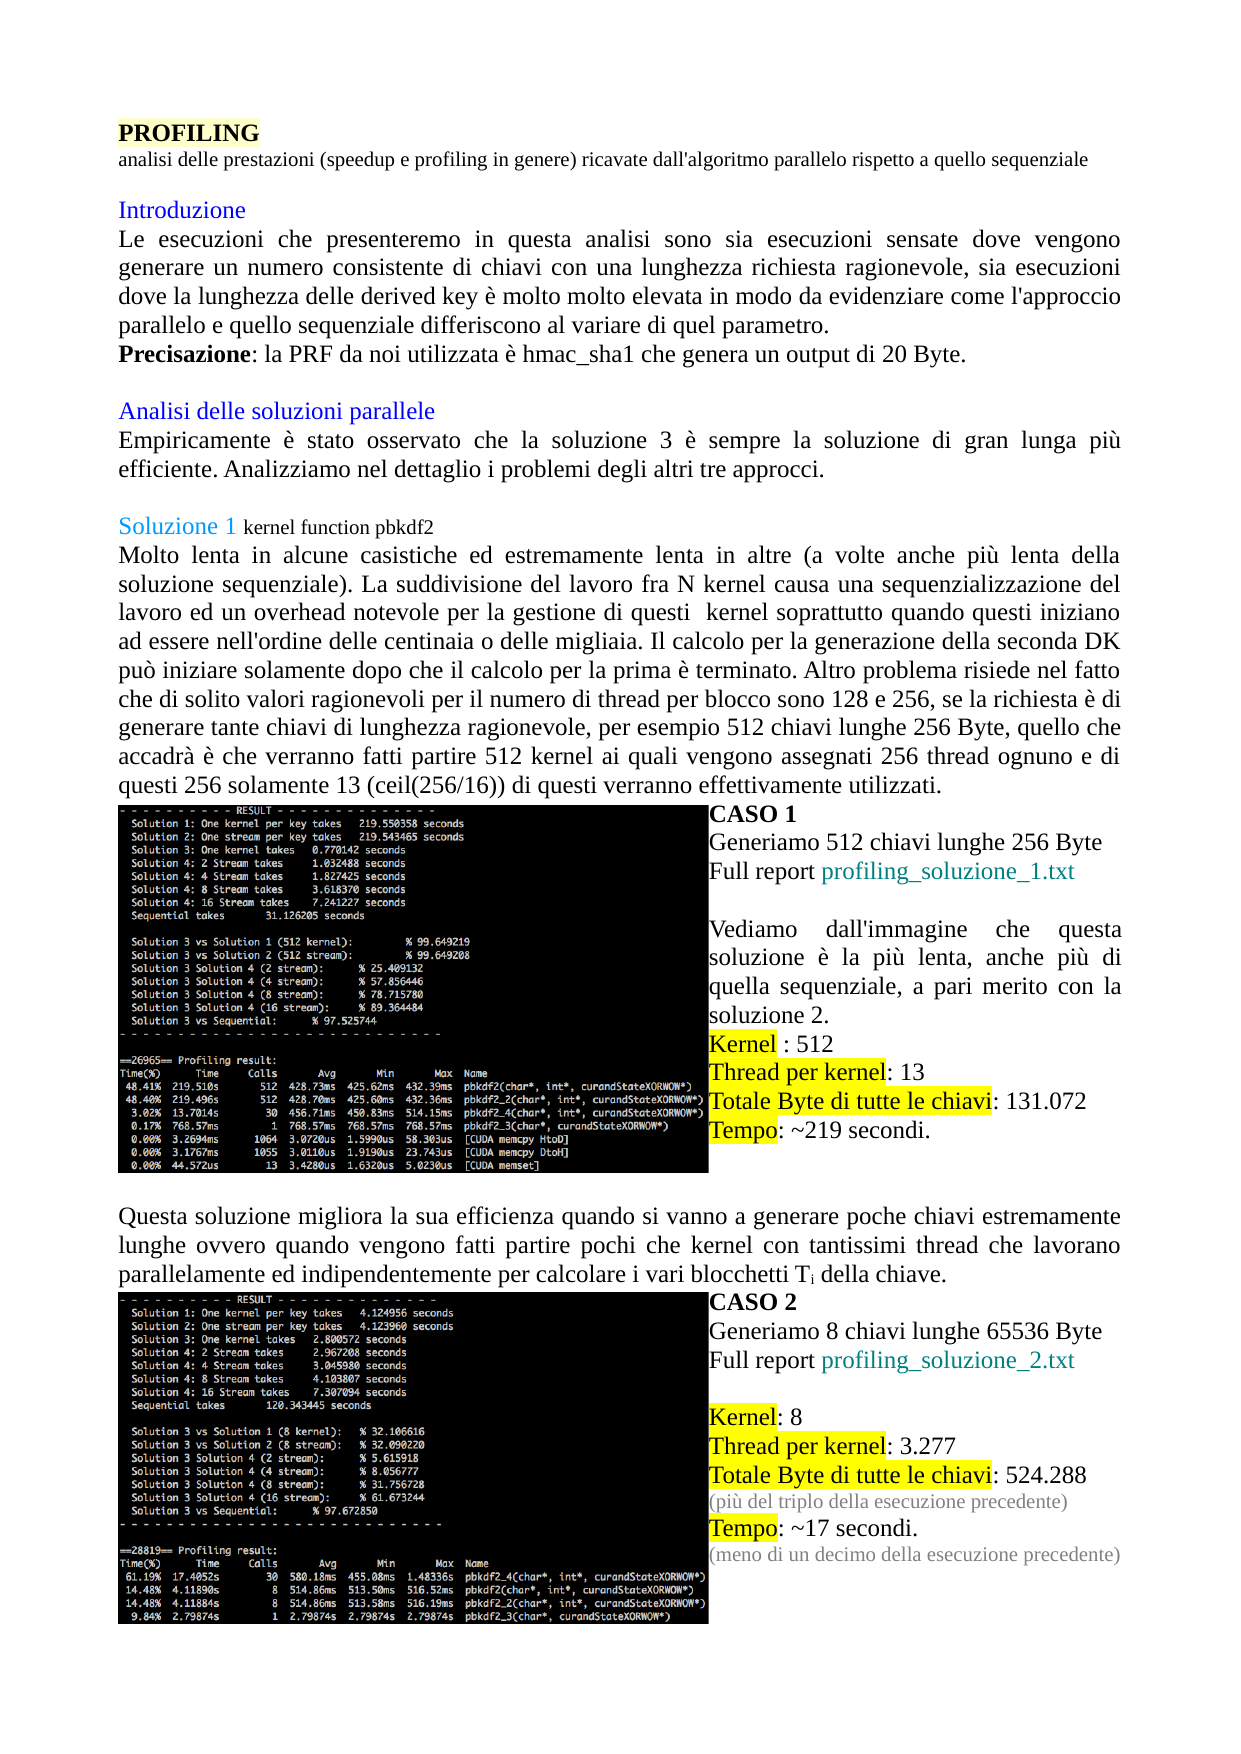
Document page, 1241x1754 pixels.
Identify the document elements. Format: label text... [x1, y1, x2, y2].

text Tempo: ~17 secondi. [709, 1513, 1122, 1542]
text Vediamo dall'immagine che questa soluzione è la più lenta, anche più di quella sequenziale, a pari merito con la soluzione 2. [709, 914, 1122, 1029]
text PROFILING [118, 118, 1122, 147]
text Full report profiling_soluzione_1.txt [709, 856, 1122, 885]
text (meno di un decimo della esecuzione precedente) [709, 1542, 1122, 1566]
text Kernel: 8 [709, 1402, 1122, 1431]
text Generiamo 512 chiavi lunghe 256 Byte [709, 827, 1122, 856]
text Totale Byte di tutte le chiavi: 524.288 [709, 1460, 1122, 1489]
picture [118, 805, 709, 1173]
picture [118, 1292, 709, 1624]
text (più del triplo della esecuzione precedente) [709, 1489, 1122, 1513]
text analisi delle prestazioni (speedup e profiling in genere) ricavate dall'algoritmo parallelo rispetto a quello sequenziale [118, 147, 1122, 171]
text Thread per kernel: 3.277 [709, 1431, 1122, 1460]
text Molto lenta in alcune casistiche ed estremamente lenta in altre (a volte anche più lenta della soluzione sequenziale). La suddivisione del lavoro fra N kernel causa una sequenzializzazione del lavoro ed un overhead notevole per la gestione di questi kernel soprattutto quando questi iniziano ad essere nell'ordine delle centinaia o delle migliaia. Il calcolo per la generazione della seconda DK può iniziare solamente dopo che il calcolo per la prima è terminato. Altro problema risiede nel fatto che di solito valori ragionevoli per il numero di thread per blocco sono 128 e 256, se la richiesta è di generare tante chiavi di lunghezza ragionevole, per esempio 512 chiavi lunghe 256 Byte, quello che accadrà è che verranno fatti partire 512 kernel ai quali vengono assegnati 256 thread ognuno e di questi 256 solamente 13 (ceil(256/16)) di questi verranno effettivamente utilizzati. [118, 540, 1122, 799]
text Introduzione [118, 195, 1122, 224]
text Precisazione: la PRF da noi utilizzata è hmac_sha1 che genera un output di 20 Byte. [118, 339, 1122, 367]
text Analisi delle soluzioni parallele [118, 396, 1122, 425]
text Tempo: ~219 secondi. [709, 1115, 1122, 1144]
text Thread per kernel: 13 [709, 1057, 1122, 1086]
text Kernel : 512 [709, 1029, 1122, 1057]
text Questa soluzione migliora la sua efficienza quando si vanno a generare poche chiavi estremamente lunghe ovvero quando vengono fatti partire pochi che kernel con tantissimi thread che lavorano parallelamente ed indipendentemente per calcolare i vari blocchetti Ti della chiave. [118, 1201, 1122, 1287]
text Generiamo 8 chiavi lunghe 65536 Byte [709, 1316, 1122, 1345]
text Totale Byte di tutte le chiavi: 131.072 [709, 1086, 1122, 1115]
text Le esecuzioni che presenteremo in questa analisi sono sia esecuzioni sensate dove vengono generare un numero consistente di chiavi con una lunghezza richiesta ragionevole, sia esecuzioni dove la lunghezza delle derived key è molto molto elevata in modo da evidenziare come l'approccio parallelo e quello sequenziale differiscono al variare di quel parametro. [118, 224, 1122, 339]
text Full report profiling_soluzione_2.txt [709, 1345, 1122, 1374]
text Soluzione 1 kernel function pbkdf2 [118, 511, 1122, 540]
text CASO 1 [118, 799, 1122, 827]
text CASO 2 [118, 1287, 1122, 1316]
text Empiricamente è stato osservato che la soluzione 3 è sempre la soluzione di gran lunga più efficiente. Analizziamo nel dettaglio i problemi degli altri tre approcci. [118, 425, 1122, 482]
